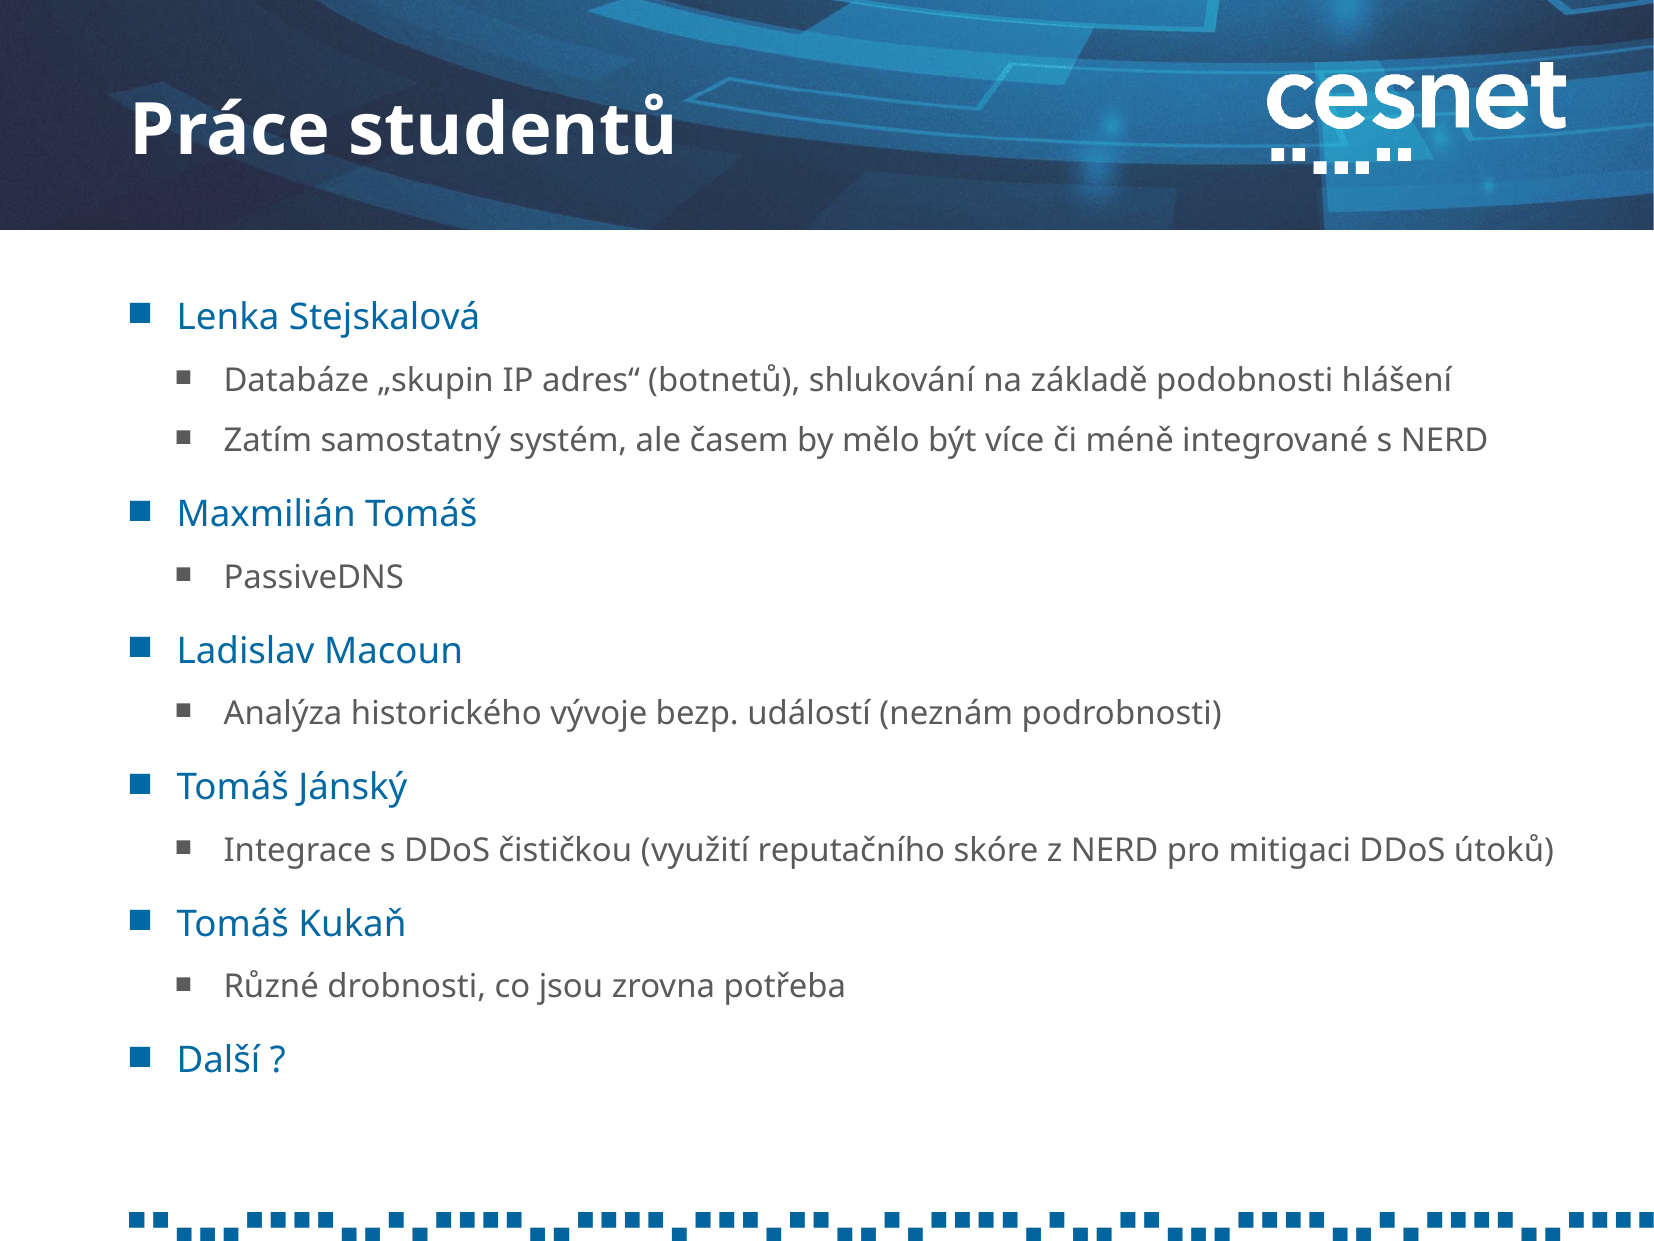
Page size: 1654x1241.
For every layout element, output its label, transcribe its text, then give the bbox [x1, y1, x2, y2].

title Práce studentů [129, 15, 1229, 223]
picture [129, 1212, 1654, 1241]
picture [1266, 62, 1567, 174]
list Lenka Stejskalová Databáze „skupin IP adres“ (botnetů), shlukování na základě podobnosti hlášení Zatím samostatný systém, ale časem by mělo být více či méně integrované s NERD Maxmilián Tomáš PassiveDNS Ladislav Macoun Analýza historického vývoje bezp. událostí (neznám podrobnosti) Tomáš Jánský Integrace s DDoS čističkou (využití reputačního skóre z NERD pro mitigaci DDoS útoků) Tomáš Kukaň Různé drobnosti, co jsou zrovna potřeba Další ? [129, 290, 1571, 1123]
